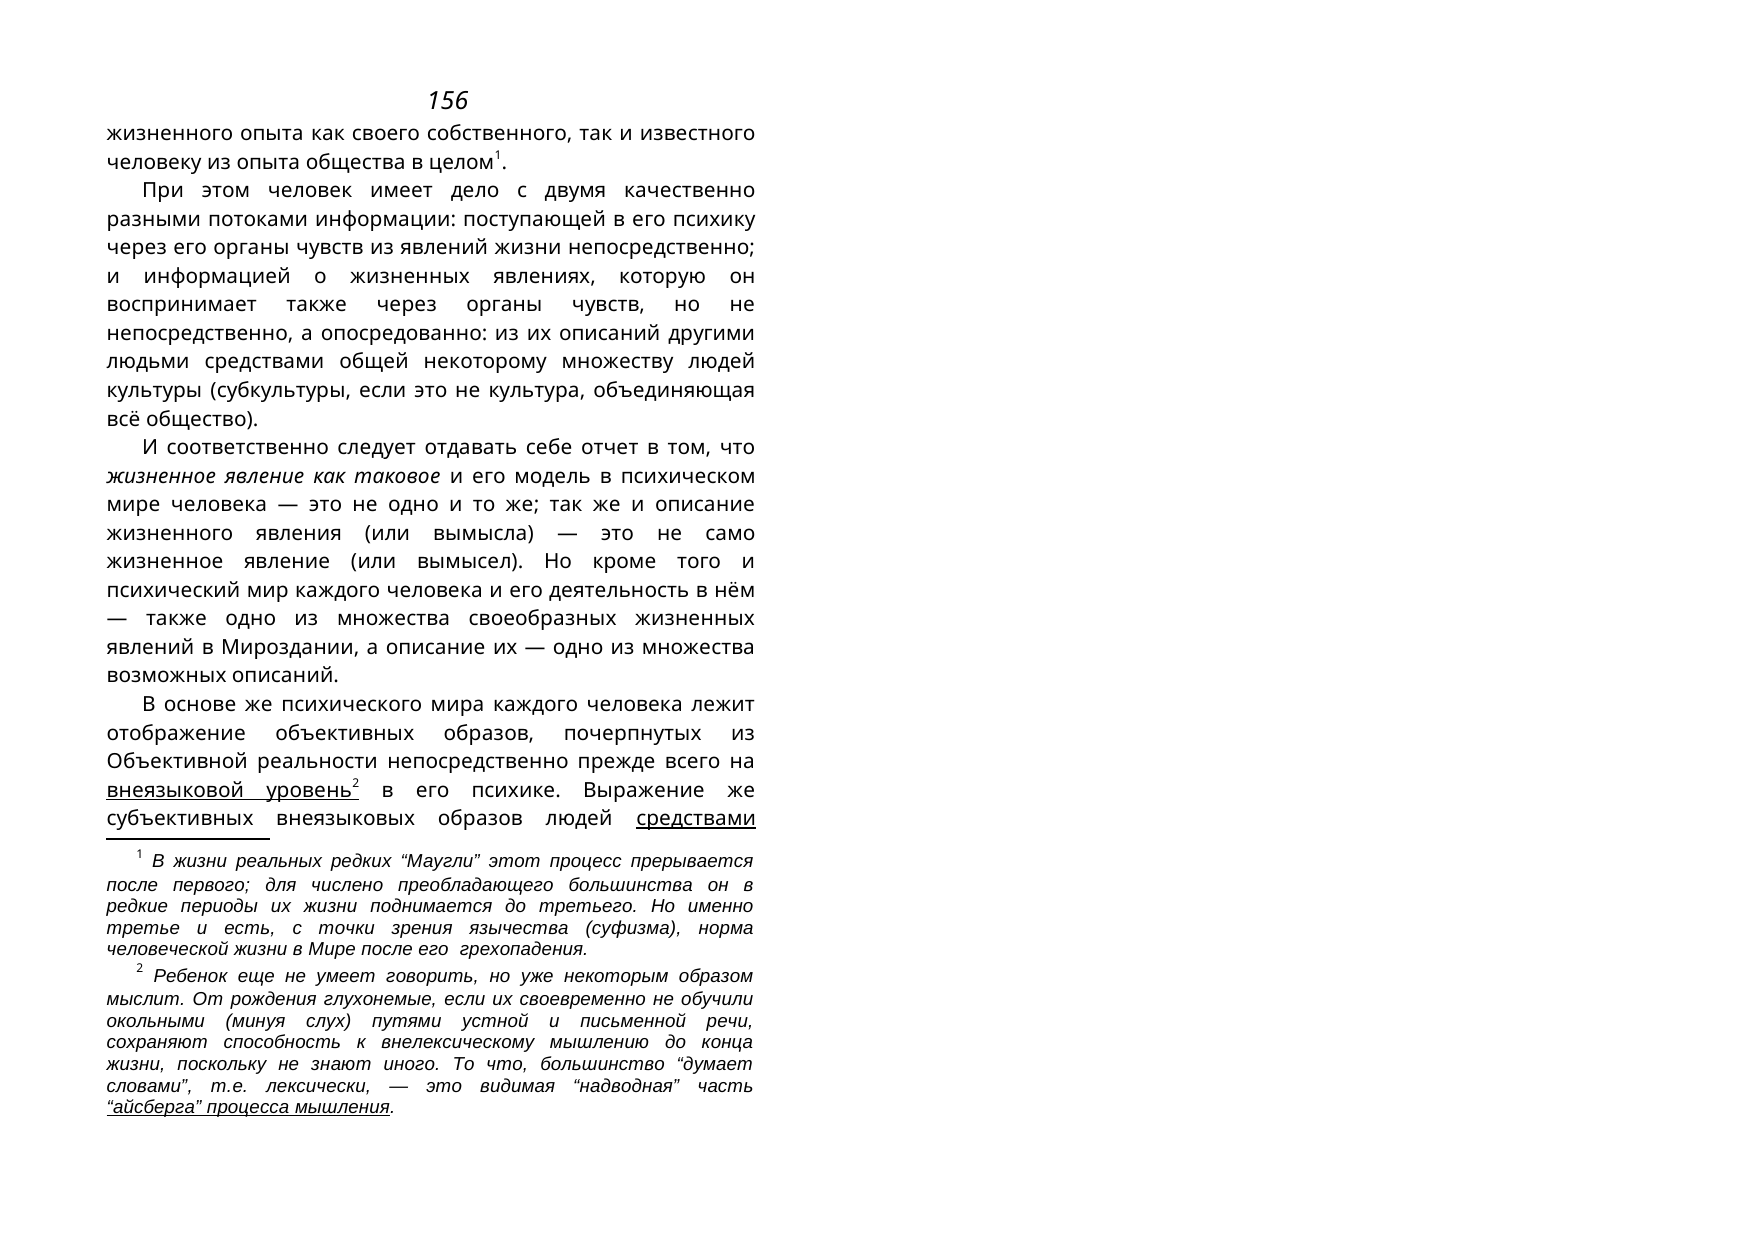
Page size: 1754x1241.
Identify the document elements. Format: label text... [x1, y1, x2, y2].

text жизненного опыта как своего собственного, так и известного человеку из опыта общества в целом. [106, 118, 756, 175]
text При этом человек имеет дело с двумя качественно разными потоками информации: поступающей в его психику через его органы чувств из явлений жизни непосредственно; и информацией о жизненных явлениях, которую он воспринимает также через органы чувств, но не непосредственно, а опосредованно: из их описаний другими людьми средствами общей некоторому множеству людей культуры (субкультуры, если это не культура, объединяющая всё общество). [106, 175, 756, 432]
text Ребенок еще не умеет говорить, но уже некоторым образом мыслит. От рождения глухонемые, если их своевременно не обучили окольными (минуя слух) путями устной и письменной речи, сохраняют способность к внелексическому мышлению до конца жизни, поскольку не знают иного. То что, большинство “думает словами”, т.е. лексически, — это видимая “надводная” часть “айсберга” процесса мышления. [106, 960, 756, 1118]
text И соответственно следует отдавать себе отчет в том, что жизненное явление как таковое и его модель в психическом мире человека — это не одно и то же; так же и описание жизненного явления (или вымысла) — это не само жизненное явление (или вымысел). Но кроме того и психический мир каждого человека и его деятельность в нём — также одно из множества своеобразных жизненных явлений в Мироздании, а описание их — одно из множества возможных описаний. [106, 432, 756, 689]
text В жизни реальных редких “Маугли” этот процесс прерывается после первого; для числено преобладающего большинства он в редкие периоды их жизни поднимается до третьего. Но именно третье и есть, с точки зрения язычества (суфизма), норма человеческой жизни в Мире после его грехопадения. [106, 845, 756, 960]
text В основе же психического мира каждого человека лежит отображение объективных образов, почерпнутых из Объективной реальности непосредственно прежде всего на внеязыковой уровень в его психике. Выражение же субъективных внеязыковых образов людей средствами [106, 689, 756, 832]
